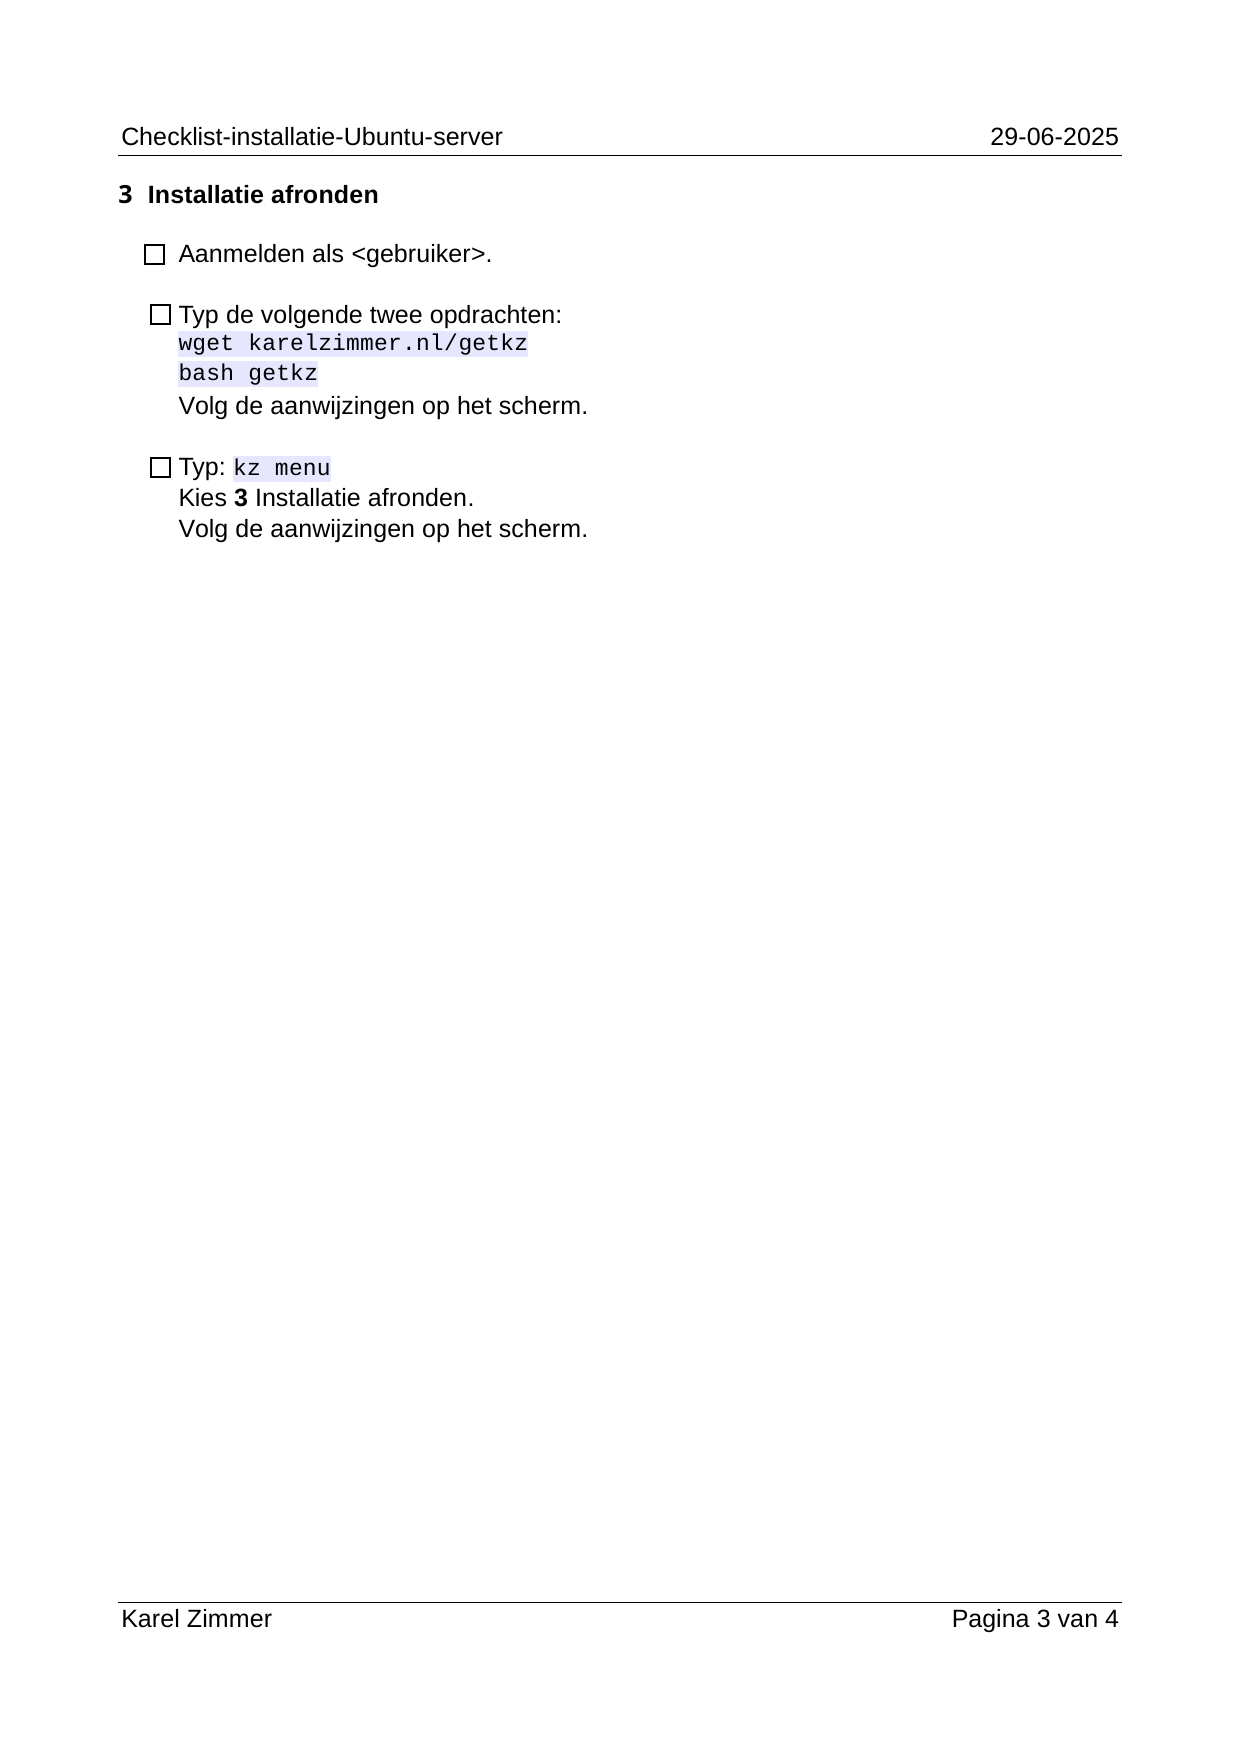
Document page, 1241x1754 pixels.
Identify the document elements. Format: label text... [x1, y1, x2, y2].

table_cell [118, 330, 142, 360]
table_cell Volg de aanwijzingen op het scherm. [177, 391, 1122, 421]
list Installatie afronden [118, 177, 1122, 211]
table_cell [142, 421, 177, 451]
table_cell [177, 269, 1122, 300]
table_cell [118, 483, 142, 513]
table_cell [118, 269, 142, 300]
table_cell [118, 514, 142, 544]
table_cell wget karelzimmer.nl/getkz [177, 330, 1122, 360]
table_cell [142, 483, 177, 513]
table_header [118, 239, 142, 269]
table_cell [118, 421, 142, 451]
table_cell [142, 330, 177, 360]
table_cell [118, 451, 142, 483]
table_cell Volg de aanwijzingen op het scherm. [177, 514, 1122, 544]
table_cell [142, 360, 177, 391]
table_cell [142, 514, 177, 544]
table_cell [118, 391, 142, 421]
table_cell [142, 391, 177, 421]
table_header [142, 239, 177, 269]
table_cell Kies 3 Installatie afronden. [177, 483, 1122, 513]
table_cell [142, 451, 177, 483]
table_cell [142, 300, 177, 330]
table_cell bash getkz [177, 360, 1122, 391]
table_cell [118, 360, 142, 391]
table_header Aanmelden als <gebruiker>. [177, 239, 1122, 269]
table_cell [118, 300, 142, 330]
table_cell [142, 269, 177, 300]
table_cell [177, 421, 1122, 451]
table_cell Typ: kz menu [177, 451, 1122, 483]
table_cell Typ de volgende twee opdrachten: [177, 300, 1122, 330]
